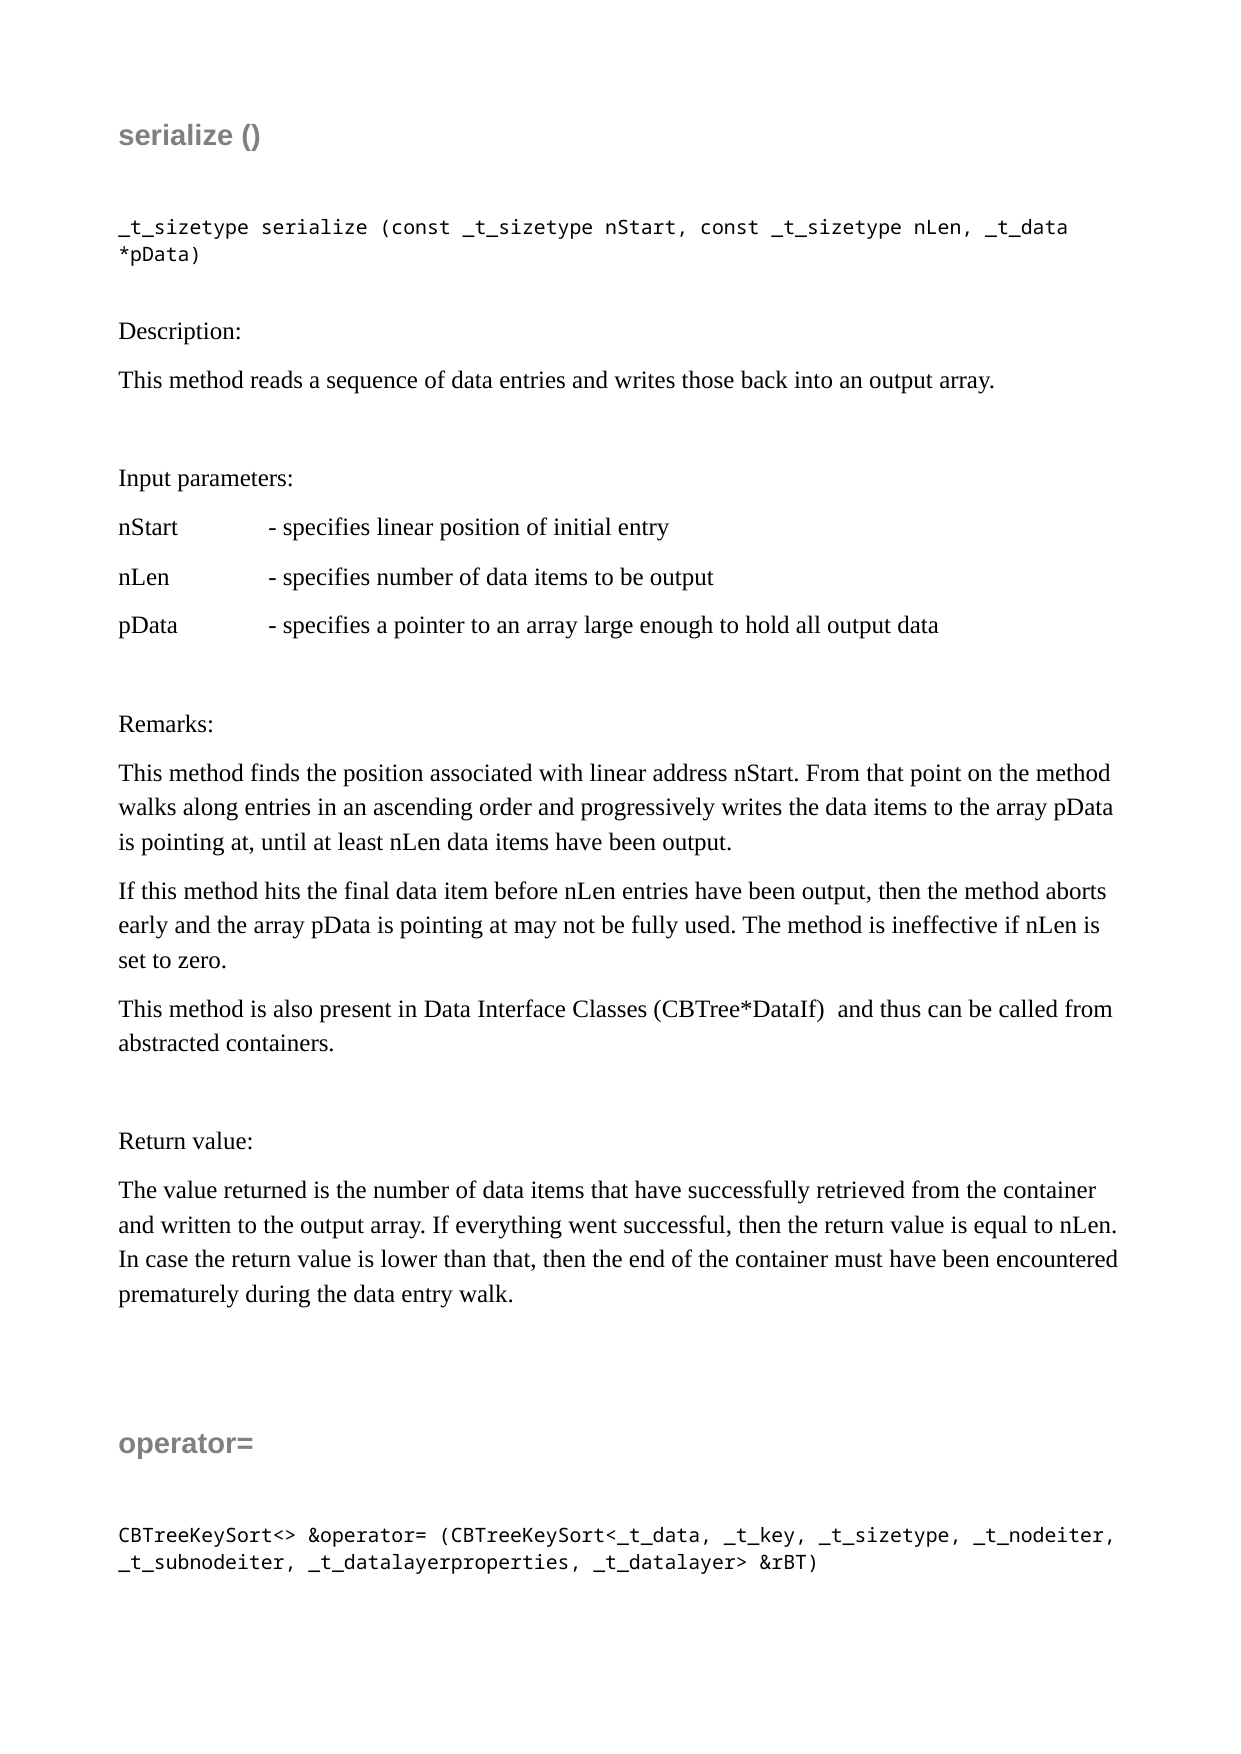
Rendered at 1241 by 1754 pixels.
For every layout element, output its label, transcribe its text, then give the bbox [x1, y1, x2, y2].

text Return value: [118, 1126, 1122, 1155]
text pData - specifies a pointer to an array large enough to hold all output data [118, 611, 1122, 639]
text Remarks: [118, 709, 1122, 737]
text _t_sizetype serialize (const _t_sizetype nStart, const _t_sizetype nLen, _t_data *pData) [118, 213, 1122, 267]
text The value returned is the number of data items that have successfully retrieved from the container and written to the output array. If everything went successful, then the return value is equal to nLen. In case the return value is lower than that, then the end of the container must have been encountered prematurely during the data entry walk. [118, 1176, 1122, 1308]
text This method is also present in Data Interface Classes (CBTree*DataIf) and thus can be called from abstracted containers. [118, 994, 1122, 1057]
text nStart - specifies linear position of initial entry [118, 512, 1122, 541]
text This method reads a sequence of data entries and writes those back into an output array. [118, 365, 1122, 394]
text This method finds the position associated with linear address nStart. From that point on the method walks along entries in an ascending order and progressively writes the data items to the array pData is pointing at, until at least nLen data items have been output. [118, 758, 1122, 856]
text If this method hits the final data item before nLen entries have been output, then the method aborts early and the array pData is pointing at may not be fully used. The method is ineffective if nLen is set to zero. [118, 876, 1122, 973]
text nLen - specifies number of data items to be output [118, 562, 1122, 590]
text Input parameters: [118, 463, 1122, 492]
text Description: [118, 316, 1122, 345]
text CBTreeKeySort<> &operator= (CBTreeKeySort<_t_data, _t_key, _t_sizetype, _t_nodeiter, _t_subnodeiter, _t_datalayerproperties, _t_datalayer> &rBT) [118, 1521, 1122, 1575]
subtitle operator= [118, 1426, 1122, 1460]
subtitle serialize () [118, 118, 1122, 152]
